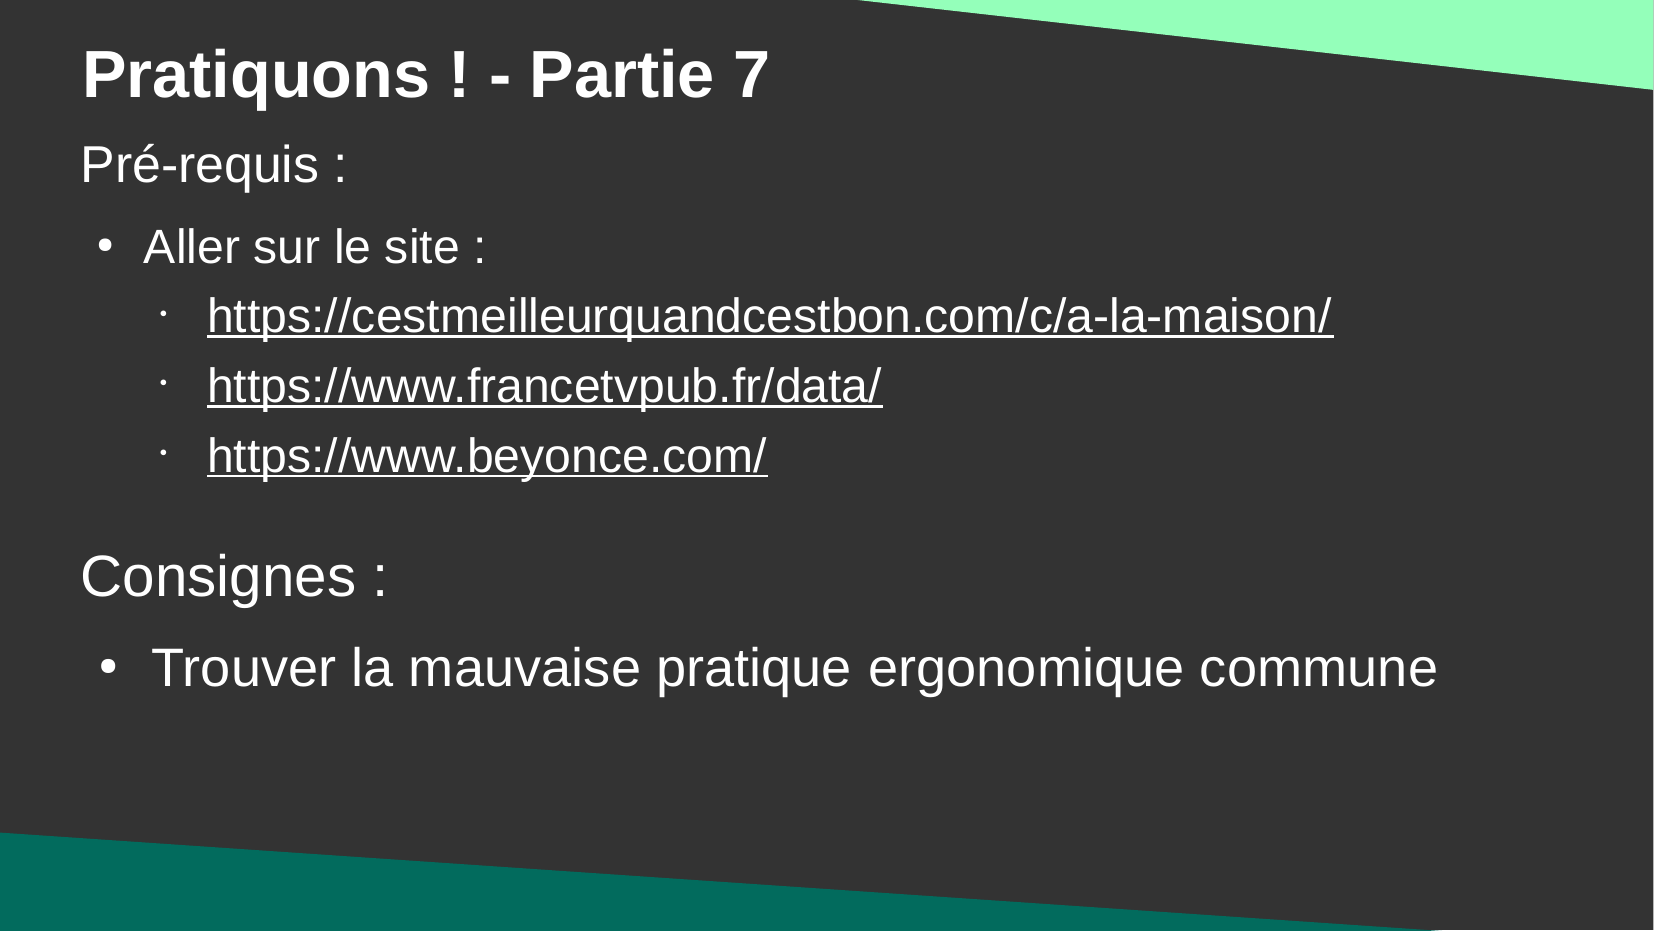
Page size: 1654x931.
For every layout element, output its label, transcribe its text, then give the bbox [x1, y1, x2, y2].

text_box [857, 0, 1654, 90]
list Consignes : Trouver la mauvaise pratique ergonomique commune [80, 543, 1620, 721]
title Pratiquons ! - Partie 7 [82, 37, 1571, 114]
list Pré-requis : Aller sur le site : https://cestmeilleurquandcestbon.com/c/a-la-maison/ https://www.francetvpub.fr/data/ https://www.beyonce.com/ [80, 135, 1620, 485]
